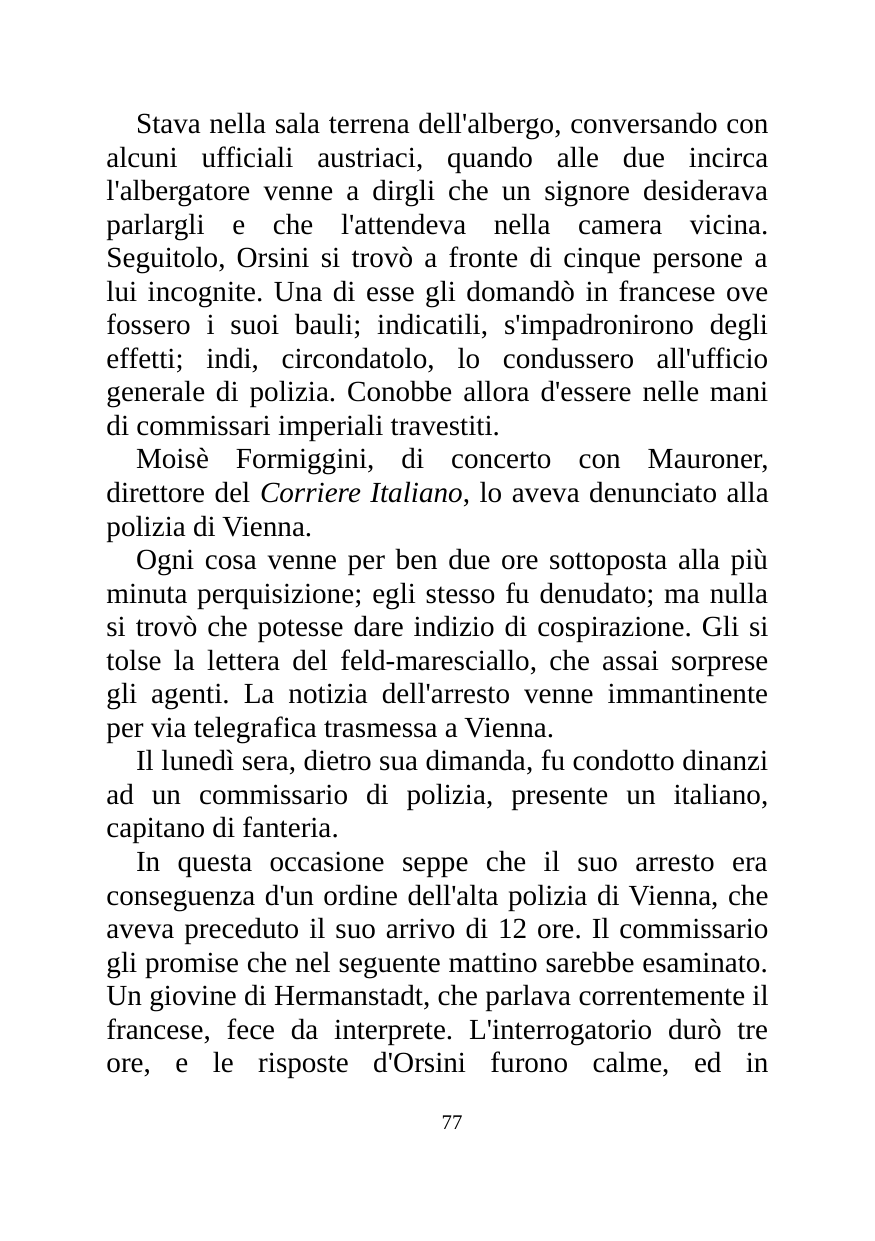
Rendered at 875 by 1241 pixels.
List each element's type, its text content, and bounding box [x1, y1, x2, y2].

text Stava nella sala terrena dell'albergo, conversando con alcuni ufficiali austriaci, quando alle due incirca l'albergatore venne a dirgli che un signore desiderava parlargli e che l'attendeva nella camera vicina. Seguitolo, Orsini si trovò a fronte di cinque persone a lui incognite. Una di esse gli domandò in francese ove fossero i suoi bauli; indicatili, s'impadronirono degli effetti; indi, circondatolo, lo condussero all'ufficio generale di polizia. Conobbe allora d'essere nelle mani di commissari imperiali travestiti. [106, 106, 769, 442]
text Ogni cosa venne per ben due ore sottoposta alla più minuta perquisizione; egli stesso fu denudato; ma nulla si trovò che potesse dare indizio di cospirazione. Gli si tolse la lettera del feld-maresciallo, che assai sorprese gli agenti. La notizia dell'arresto venne immantinente per via telegrafica trasmessa a Vienna. [106, 542, 769, 743]
text Il lunedì sera, dietro sua dimanda, fu condotto dinanzi ad un commissario di polizia, presente un italiano, capitano di fanteria. [106, 743, 769, 844]
text Moisè Formiggini, di concerto con Mauroner, direttore del Corriere Italiano, lo aveva denunciato alla polizia di Vienna. [106, 442, 769, 542]
text In questa occasione seppe che il suo arresto era conseguenza d'un ordine dell'alta polizia di Vienna, che aveva preceduto il suo arrivo di 12 ore. Il commissario gli promise che nel seguente mattino sarebbe esaminato. Un giovine di Hermanstadt, che parlava correntemente il francese, fece da interprete. L'interrogatorio durò tre ore, e le risposte d'Orsini furono calme, ed in [106, 844, 769, 1079]
